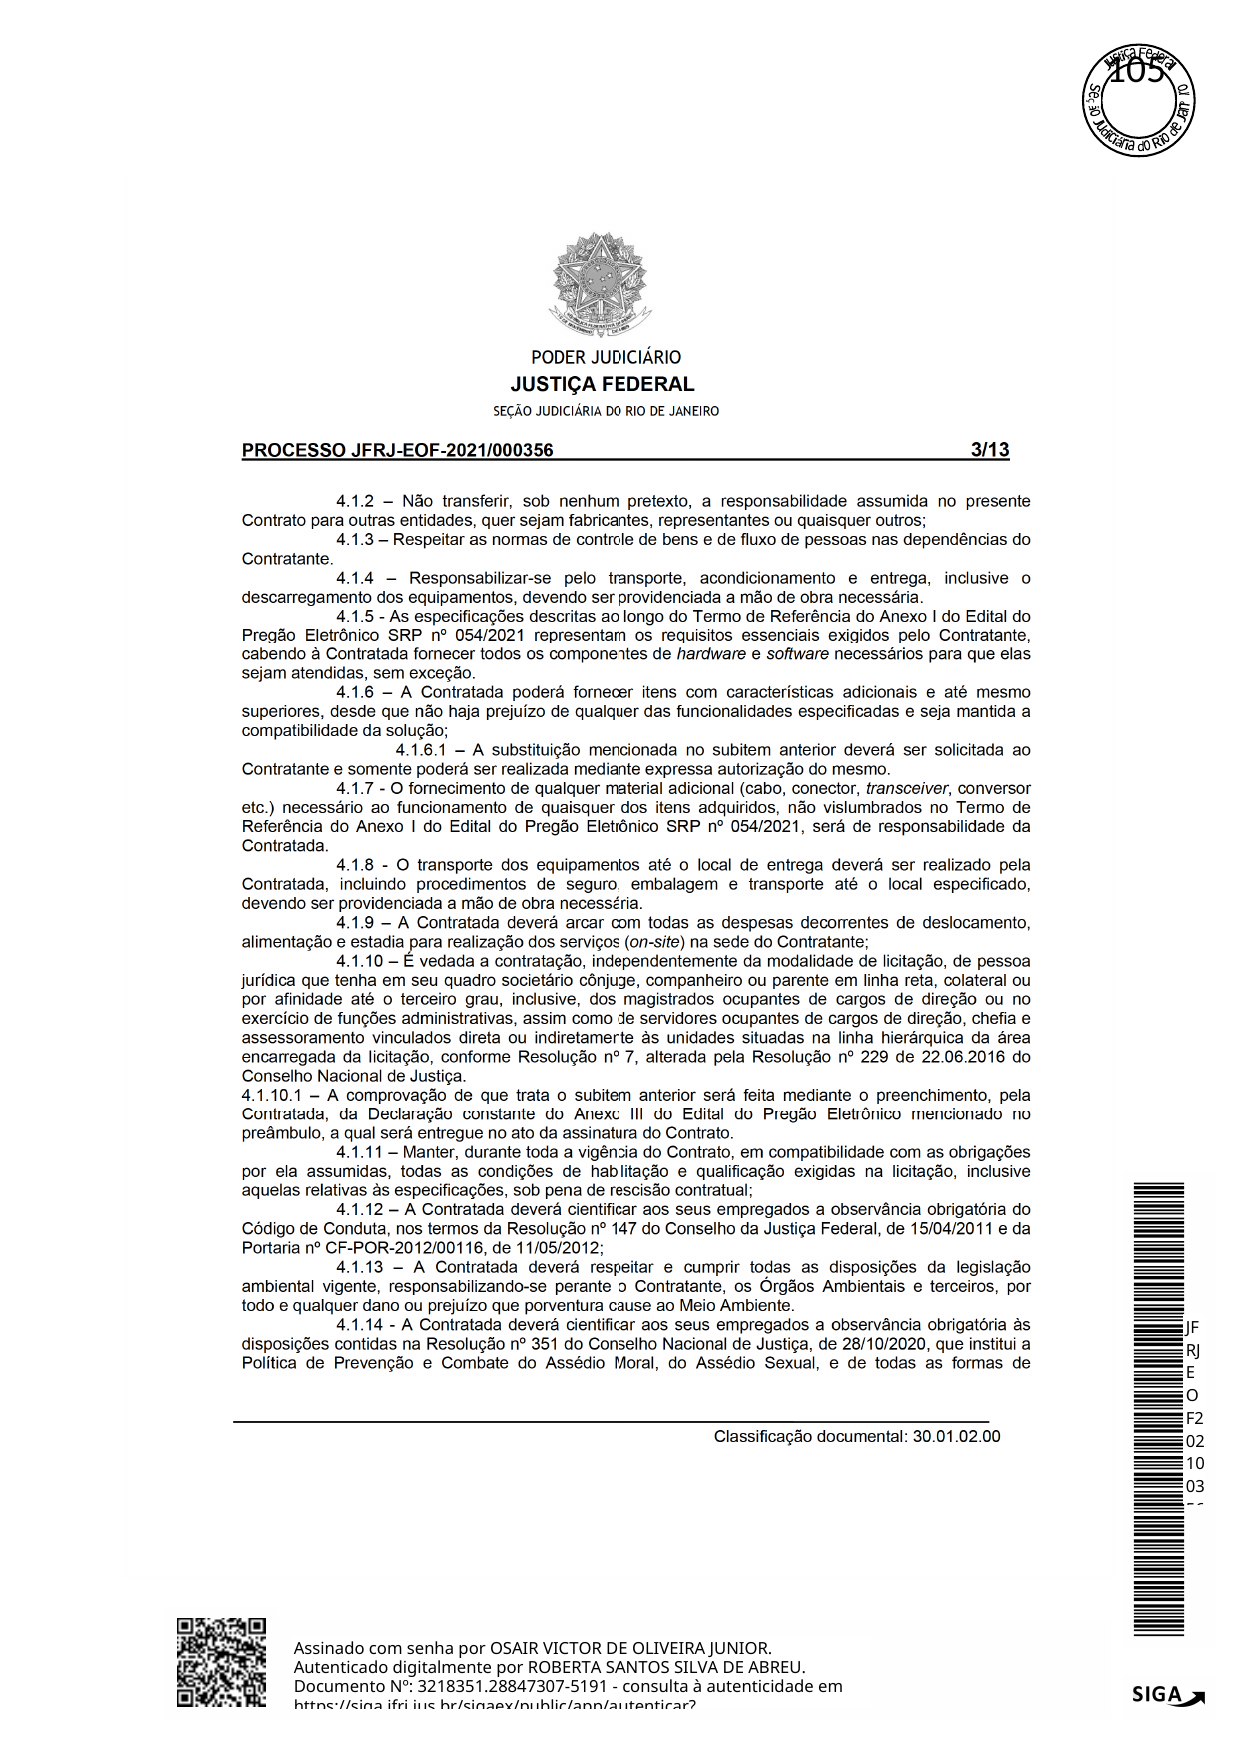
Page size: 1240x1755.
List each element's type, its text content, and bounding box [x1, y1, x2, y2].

text JFRJEOF202100356V01 [1186, 1316, 1206, 1504]
text e [1179, 97, 1193, 105]
text ç [1085, 98, 1099, 106]
